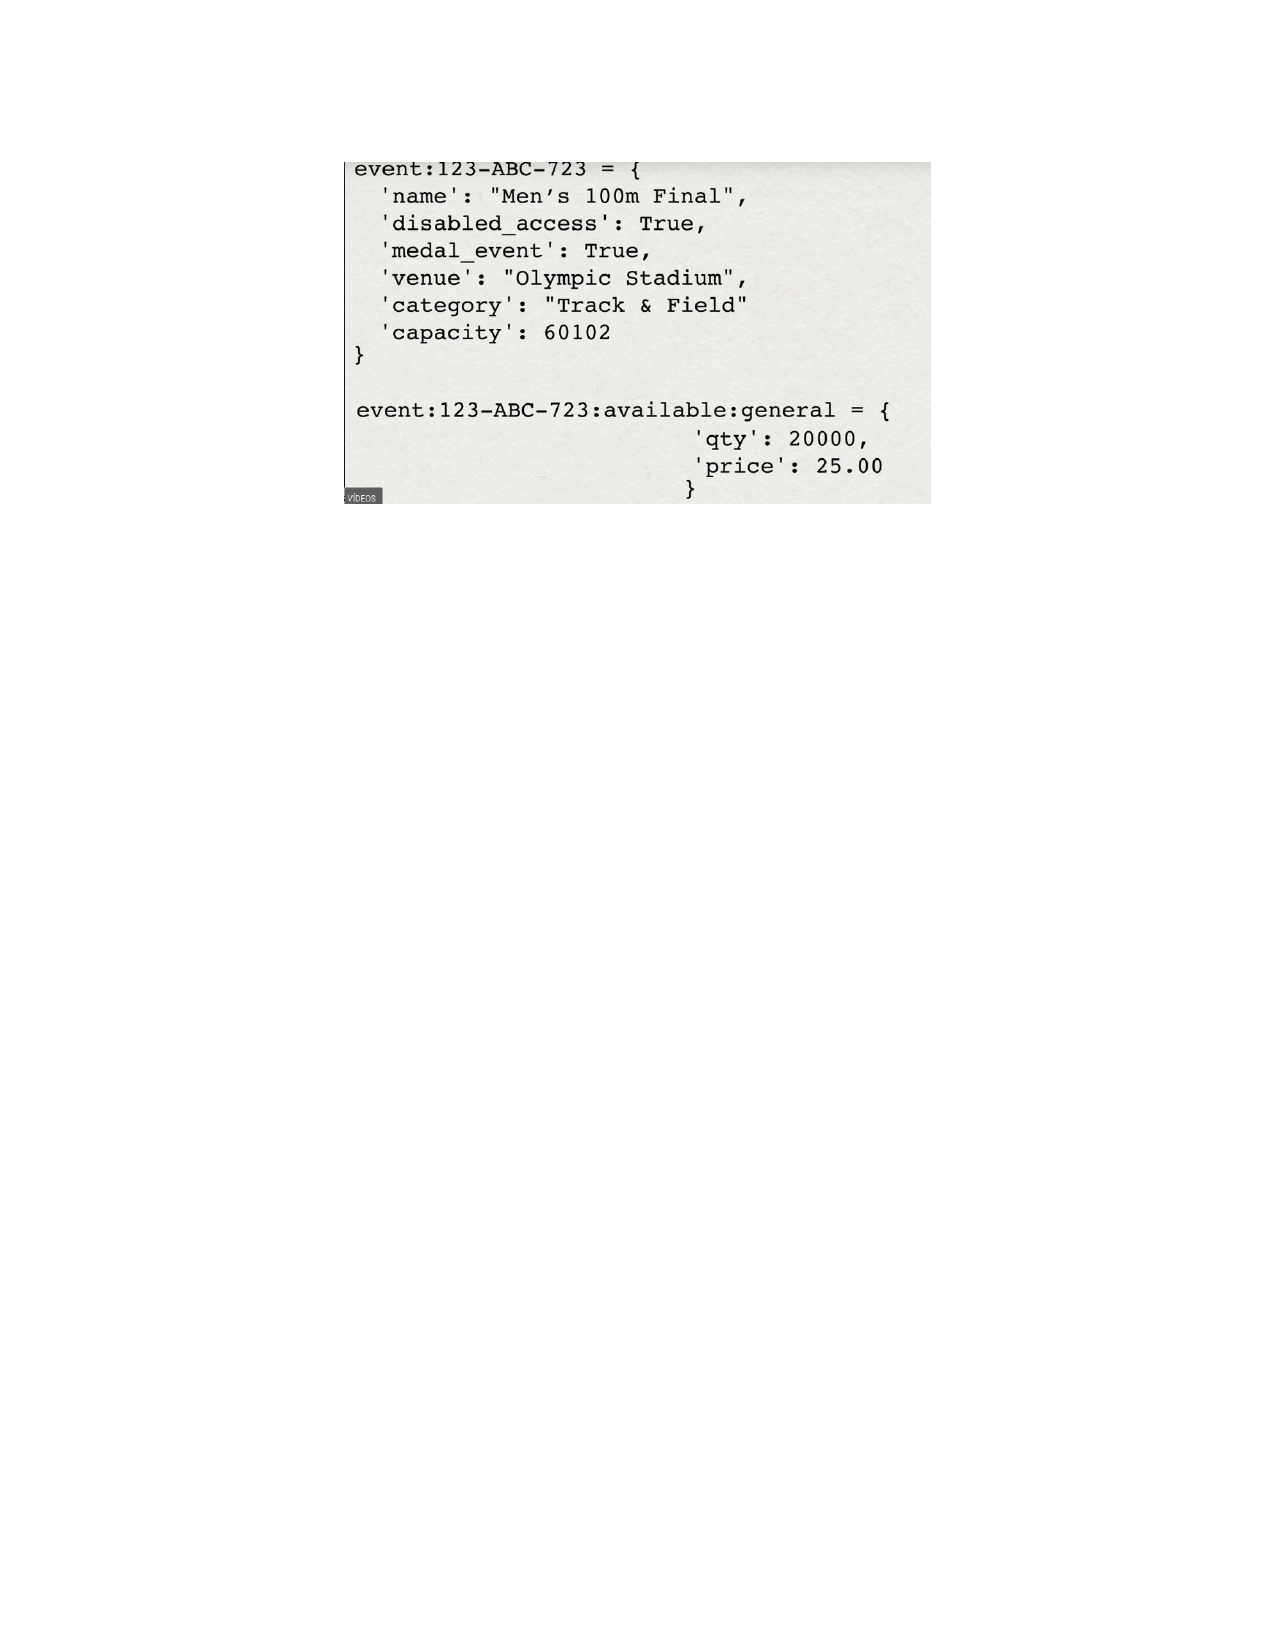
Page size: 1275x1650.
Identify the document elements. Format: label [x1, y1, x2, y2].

picture [344, 162, 932, 504]
